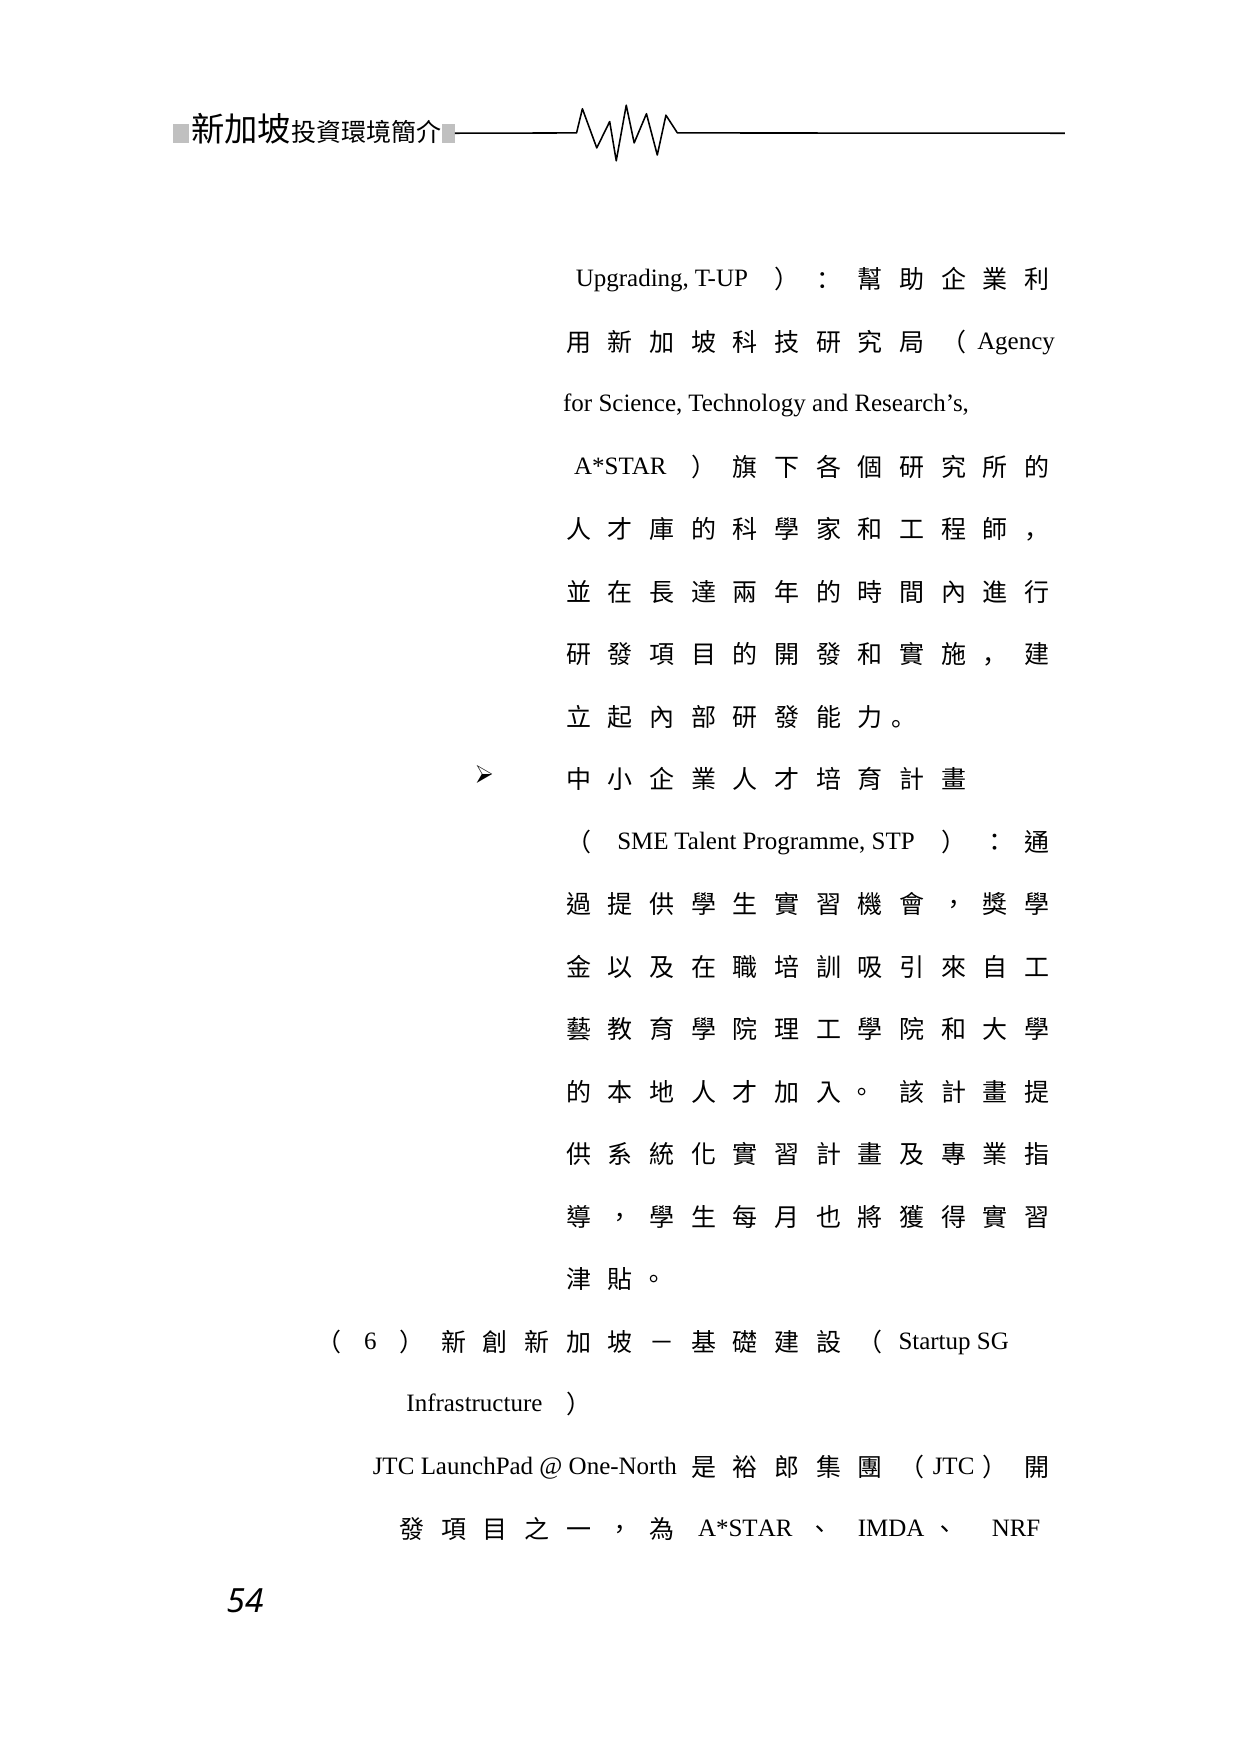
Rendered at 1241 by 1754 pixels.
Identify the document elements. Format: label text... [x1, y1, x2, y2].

list 中小企業人才培育計畫（SME Talent Programme, STP）：通過提供學生實習機會，獎學金以及在職培訓吸引來自工藝教育學院理工學院和大學的本地人才加入。該計畫提供系統化實習計畫及專業指導，學生每月也將獲得實習津貼。 [467, 736, 1058, 1299]
list Upgrading, T-UP）：幫助企業利用新加坡科技研究局（Agency for Science, Technology and Research’s, A*STAR）旗下各個研究所的人才庫的科學家和工程師，並在長達兩年的時間內進行研發項目的開發和實施，建立起內部研發能力。 [467, 236, 1058, 736]
text JTC LaunchPad @ One-North是裕郎集團（JTC）開發項目之一，為A*STAR、IMDA、NRF [330, 1424, 1058, 1549]
text （6）新創新加坡－基礎建設（Startup SG Infrastructure） [306, 1299, 1058, 1424]
